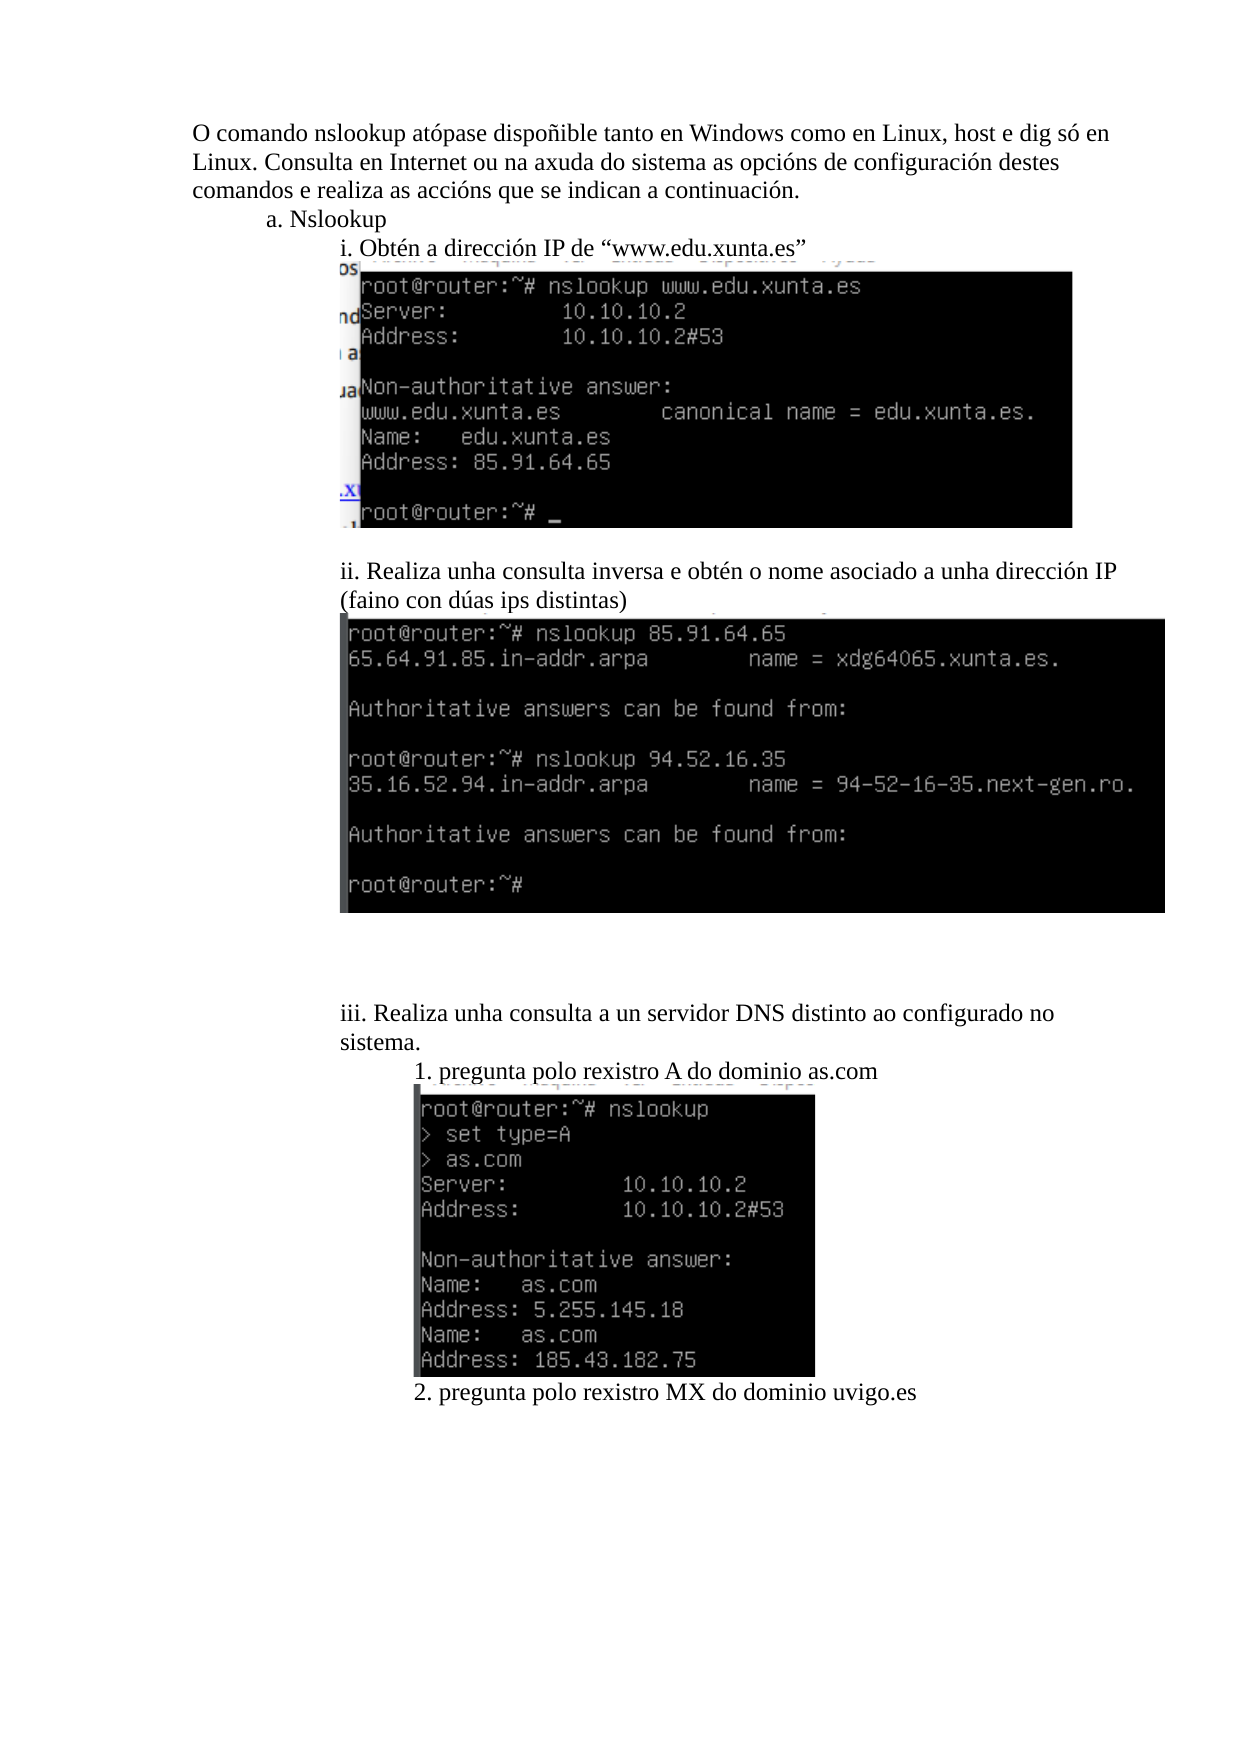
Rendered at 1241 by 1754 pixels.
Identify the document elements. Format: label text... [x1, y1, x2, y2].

text a. Nslookup [192, 204, 1122, 233]
text iii. Realiza unha consulta a un servidor DNS distinto ao configurado no sistema. [340, 998, 1122, 1056]
text 2. pregunta polo rexistro MX do dominio uvigo.es [340, 1377, 1122, 1406]
text O comando nslookup atópase dispoñible tanto en Windows como en Linux, host e dig só en Linux. Consulta en Internet ou na axuda do sistema as opcións de configuración destes comandos e realiza as accións que se indican a continuación. [192, 118, 1122, 204]
text i. Obtén a dirección IP de “www.edu.xunta.es” [266, 233, 1122, 262]
text 1. pregunta polo rexistro A do dominio as.com [340, 1056, 1122, 1085]
text ii. Realiza unha consulta inversa e obtén o nome asociado a unha dirección IP (faino con dúas ips distintas) [340, 556, 1122, 613]
